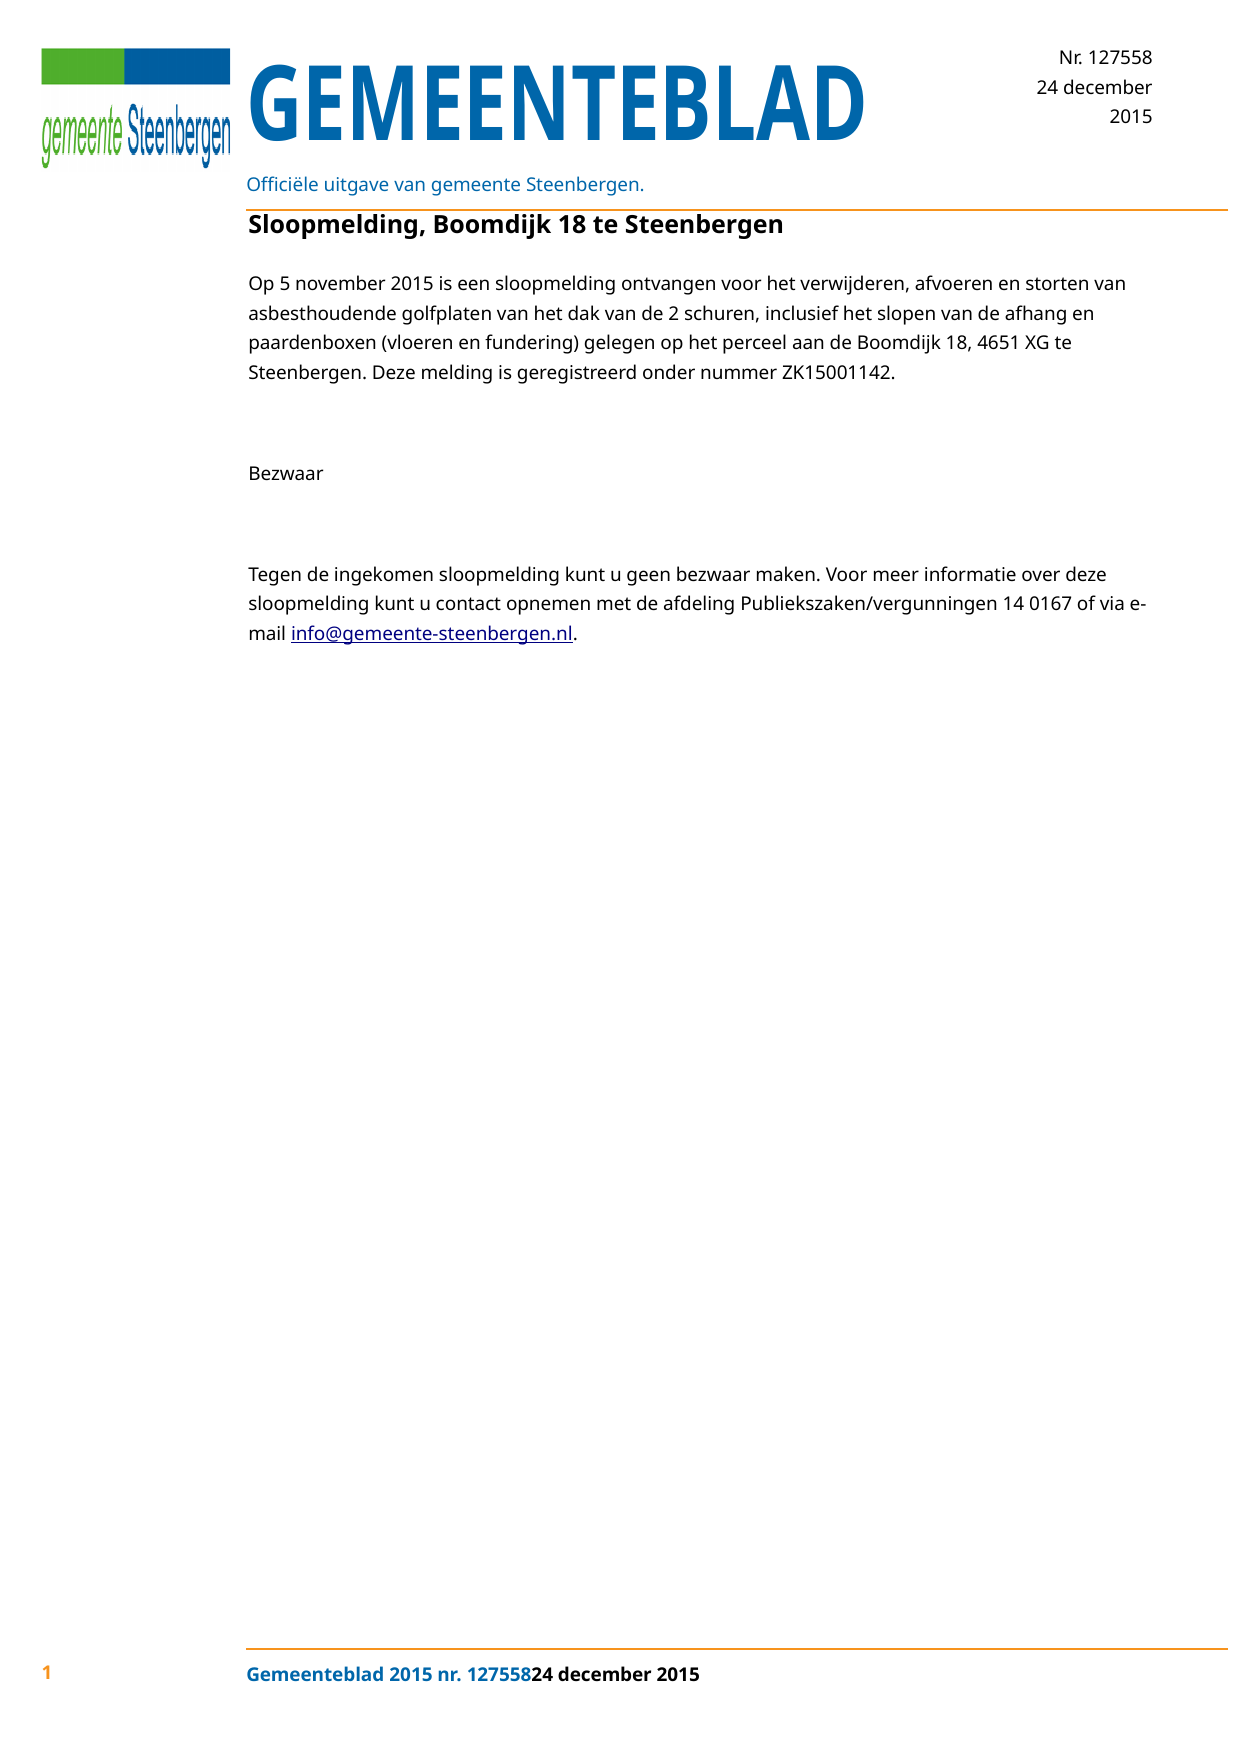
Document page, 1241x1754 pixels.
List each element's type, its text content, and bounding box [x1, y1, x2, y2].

text Tegen de ingekomen sloopmelding kunt u geen bezwaar maken. Voor meer informatie over deze sloopmelding kunt u contact opnemen met de afdeling Publiekszaken/vergunningen 14 0167 of via e-mail info@gemeente-steenbergen.nl. [248, 561, 1152, 646]
text Op 5 november 2015 is een sloopmelding ontvangen voor het verwijderen, afvoeren en storten van asbesthoudende golfplaten van het dak van de 2 schuren, inclusief het slopen van de afhang en paardenboxen (vloeren en fundering) gelegen op het perceel aan de Boomdijk 18, 4651 XG te Steenbergen. Deze melding is geregistreerd onder nummer ZK15001142. [248, 270, 1152, 385]
text Bezwaar [248, 460, 1152, 486]
text Sloopmelding, Boomdijk 18 te Steenbergen [248, 211, 1152, 241]
picture [41, 47, 231, 172]
